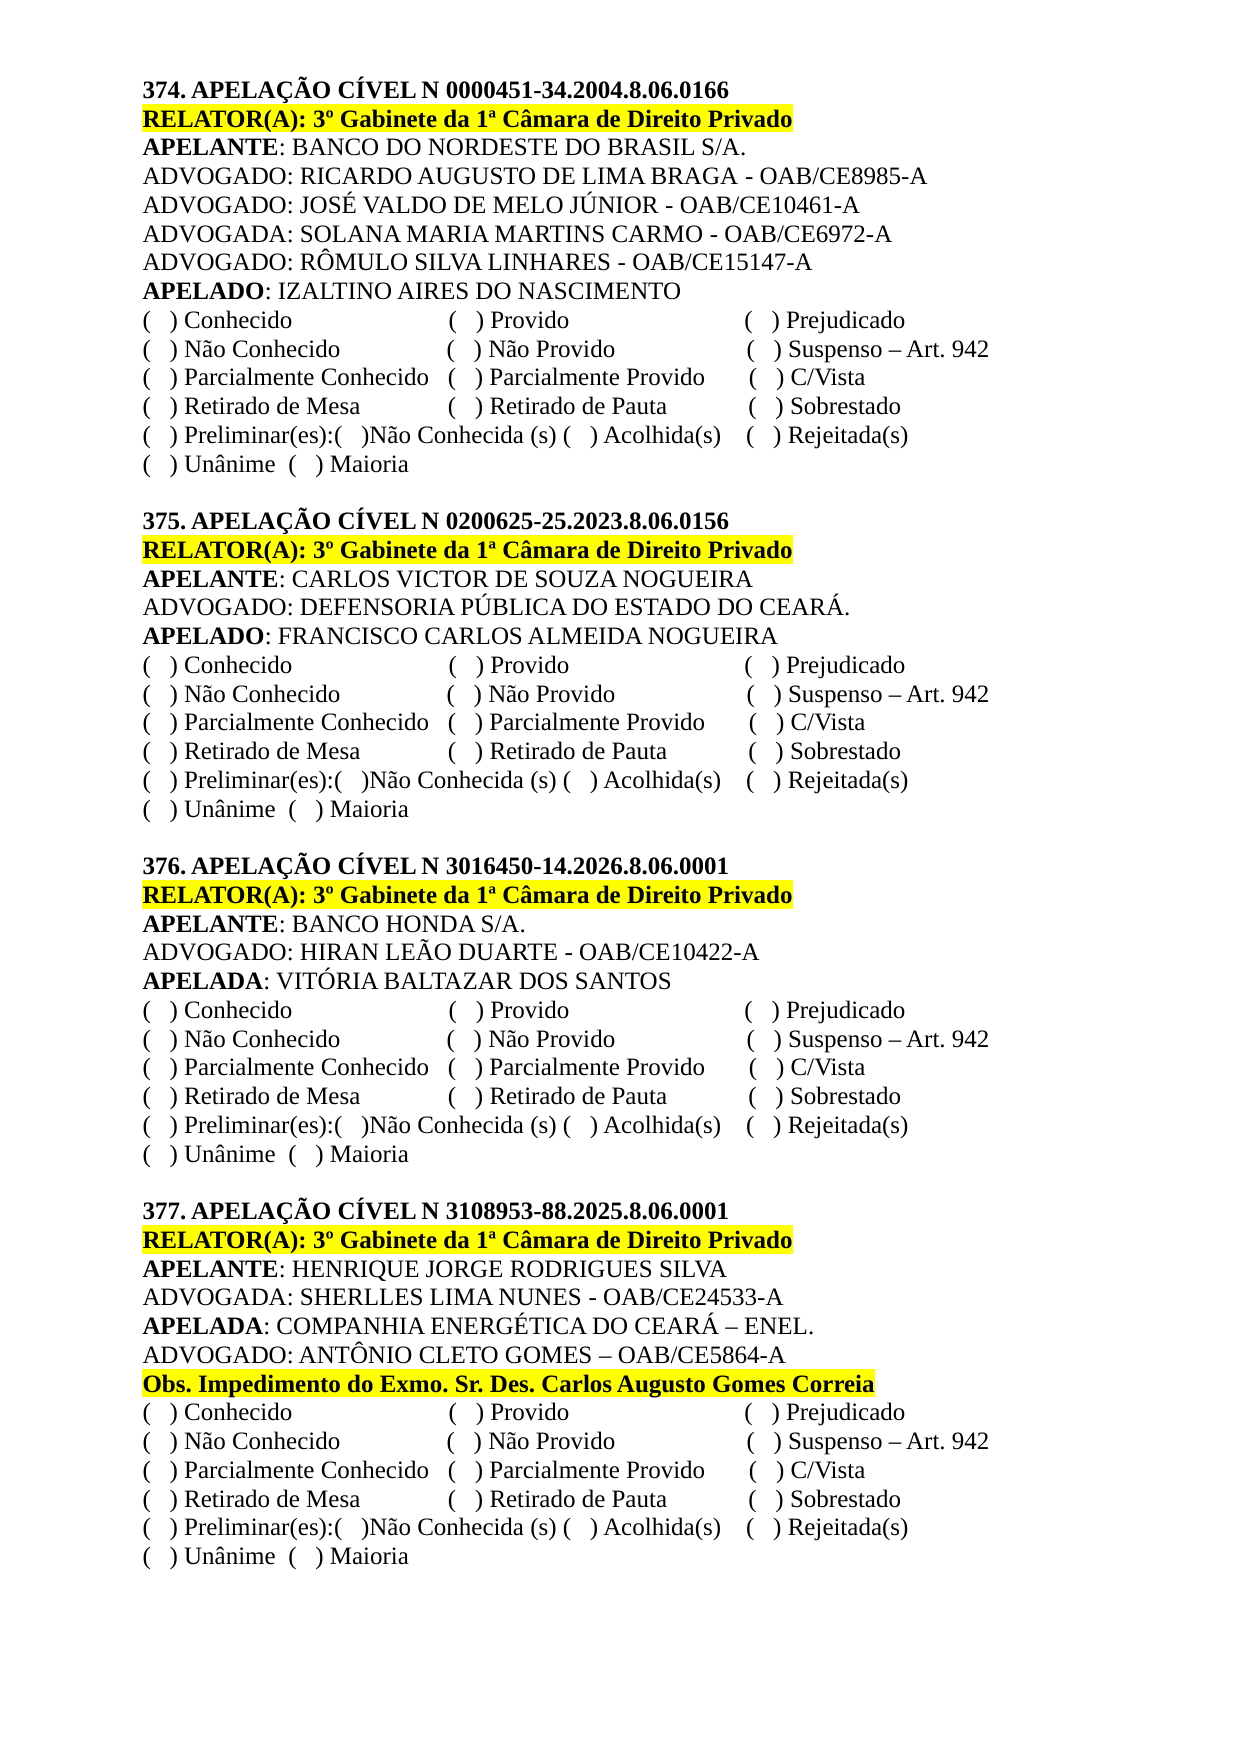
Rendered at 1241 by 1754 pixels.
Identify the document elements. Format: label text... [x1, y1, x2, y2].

text ( ) Conhecido ( ) Provido ( ) Prejudicado [142, 650, 1141, 679]
text ( ) Preliminar(es):( )Não Conhecida (s) ( ) Acolhida(s) ( ) Rejeitada(s) [142, 1110, 1158, 1139]
text ( ) Conhecido ( ) Provido ( ) Prejudicado [142, 1397, 1141, 1426]
text ( ) Não Conhecido ( ) Não Provido ( ) Suspenso – Art. 942 [142, 1426, 1158, 1455]
text ( ) Retirado de Mesa ( ) Retirado de Pauta ( ) Sobrestado [142, 736, 1158, 765]
text ( ) Unânime ( ) Maioria 376. APELAÇÃO CÍVEL N 3016450-14.2026.8.06.0001 RELATOR(A): 3º Gabinete da 1ª Câmara de Direito Privado APELANTE: BANCO HONDA S/A. ADVOGADO: HIRAN LEÃO DUARTE - OAB/CE10422-A APELADA: VITÓRIA BALTAZAR DOS SANTOS [142, 794, 1141, 995]
text ( ) Unânime ( ) Maioria 375. APELAÇÃO CÍVEL N 0200625-25.2023.8.06.0156 RELATOR(A): 3º Gabinete da 1ª Câmara de Direito Privado APELANTE: CARLOS VICTOR DE SOUZA NOGUEIRA [142, 449, 1141, 592]
text ( ) Unânime ( ) Maioria 377. APELAÇÃO CÍVEL N 3108953-88.2025.8.06.0001 RELATOR(A): 3º Gabinete da 1ª Câmara de Direito Privado APELANTE: HENRIQUE JORGE RODRIGUES SILVA ADVOGADA: SHERLLES LIMA NUNES - OAB/CE24533-A APELADA: COMPANHIA ENERGÉTICA DO CEARÁ – ENEL. ADVOGADO: ANTÔNIO CLETO GOMES – OAB/CE5864-A [142, 1139, 1141, 1369]
text ( ) Parcialmente Conhecido ( ) Parcialmente Provido ( ) C/Vista [142, 362, 1158, 391]
text ( ) Retirado de Mesa ( ) Retirado de Pauta ( ) Sobrestado [142, 391, 1158, 420]
text ( ) Parcialmente Conhecido ( ) Parcialmente Provido ( ) C/Vista [142, 1052, 1158, 1081]
text Obs. Impedimento do Exmo. Sr. Des. Carlos Augusto Gomes Correia [142, 1369, 1141, 1397]
text ( ) Conhecido ( ) Provido ( ) Prejudicado [142, 305, 1141, 334]
text ( ) Preliminar(es):( )Não Conhecida (s) ( ) Acolhida(s) ( ) Rejeitada(s) [142, 420, 1158, 449]
text ( ) Unânime ( ) Maioria [142, 1541, 1141, 1627]
text ( ) Retirado de Mesa ( ) Retirado de Pauta ( ) Sobrestado [142, 1081, 1158, 1110]
text ( ) Retirado de Mesa ( ) Retirado de Pauta ( ) Sobrestado [142, 1484, 1158, 1512]
text ( ) Não Conhecido ( ) Não Provido ( ) Suspenso – Art. 942 [142, 1024, 1158, 1052]
text ( ) Preliminar(es):( )Não Conhecida (s) ( ) Acolhida(s) ( ) Rejeitada(s) [142, 765, 1158, 794]
text ( ) Conhecido ( ) Provido ( ) Prejudicado [142, 995, 1141, 1024]
text 374. APELAÇÃO CÍVEL N 0000451-34.2004.8.06.0166 RELATOR(A): 3º Gabinete da 1ª Câmara de Direito Privado APELANTE: BANCO DO NORDESTE DO BRASIL S/A. ADVOGADO: RICARDO AUGUSTO DE LIMA BRAGA - OAB/CE8985-A ADVOGADO: JOSÉ VALDO DE MELO JÚNIOR - OAB/CE10461-A ADVOGADA: SOLANA MARIA MARTINS CARMO - OAB/CE6972-A ADVOGADO: RÔMULO SILVA LINHARES - OAB/CE15147-A APELADO: IZALTINO AIRES DO NASCIMENTO [142, 75, 1141, 305]
text ( ) Não Conhecido ( ) Não Provido ( ) Suspenso – Art. 942 [142, 334, 1158, 362]
text ( ) Parcialmente Conhecido ( ) Parcialmente Provido ( ) C/Vista [142, 707, 1158, 736]
text ( ) Preliminar(es):( )Não Conhecida (s) ( ) Acolhida(s) ( ) Rejeitada(s) [142, 1512, 1158, 1541]
text ADVOGADO: DEFENSORIA PÚBLICA DO ESTADO DO CEARÁ. APELADO: FRANCISCO CARLOS ALMEIDA NOGUEIRA [142, 592, 1141, 650]
text ( ) Não Conhecido ( ) Não Provido ( ) Suspenso – Art. 942 [142, 679, 1158, 707]
text ( ) Parcialmente Conhecido ( ) Parcialmente Provido ( ) C/Vista [142, 1455, 1158, 1484]
